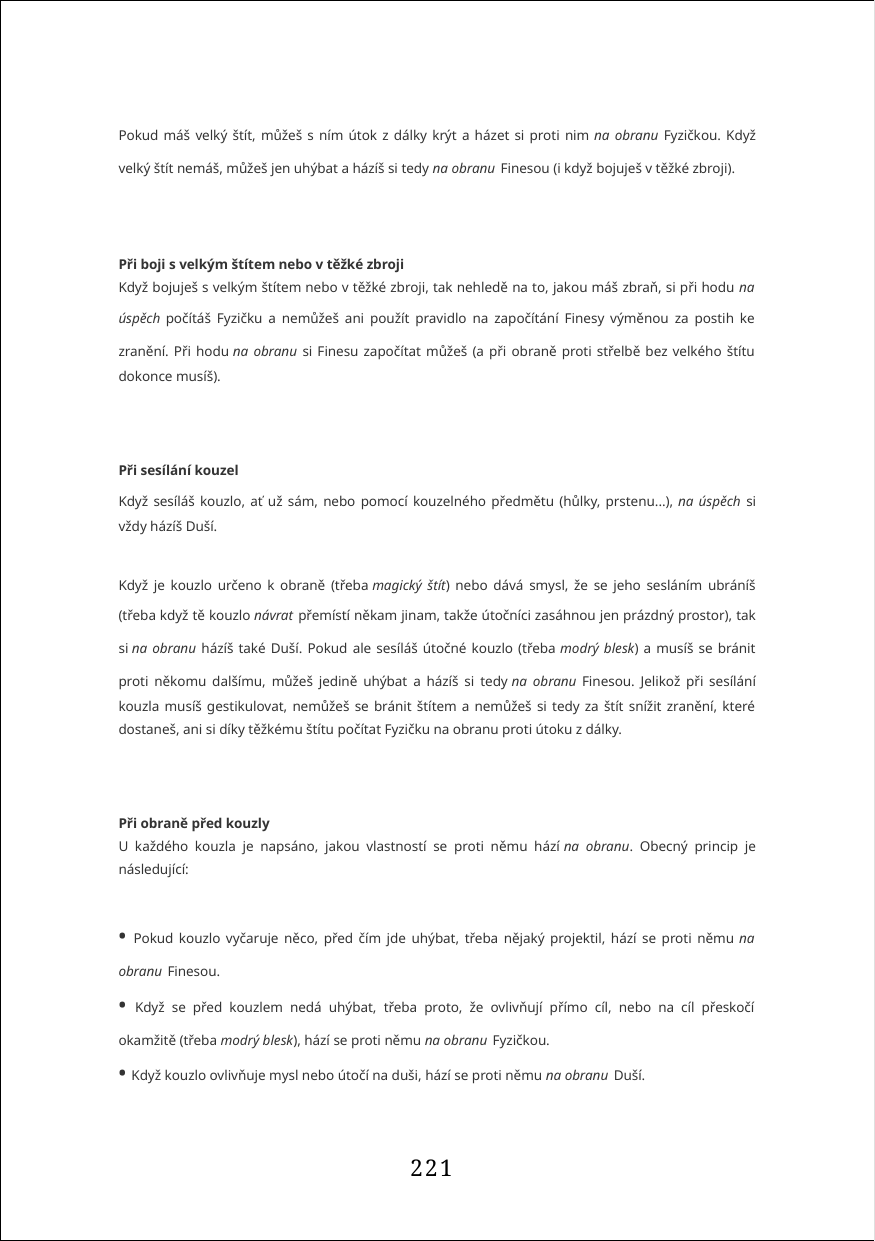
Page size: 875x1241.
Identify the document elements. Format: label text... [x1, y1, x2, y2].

text Pokud máš velký štít, můžeš s ním útok z dálky krýt a házet si proti nim na obranu Fyzičkou. Když velký štít nemáš, můžeš jen uhýbat a házíš si tedy na obranu Finesou (i když bojuješ v těžké zbroji). Při boji s velkým štítem nebo v těžké zbroji Když bojuješ s velkým štítem nebo v těžké zbroji, tak nehledě na to, jakou máš zbraň, si při hodu na úspěch počítáš Fyzičku a nemůžeš ani použít pravidlo na započítání Finesy výměnou za postih ke zranění. Při hodu na obranu si Finesu započítat můžeš (a při obraně proti střelbě bez velkého štítu dokonce musíš). Při sesílání kouzel Když sesíláš kouzlo, ať už sám, nebo pomocí kouzelného předmětu (hůlky, prstenu...), na úspěch si vždy házíš Duší. Když je kouzlo určeno k obraně (třeba magický štít) nebo dává smysl, že se jeho sesláním ubráníš (třeba když tě kouzlo návrat přemístí někam jinam, takže útočníci zasáhnou jen prázdný prostor), tak si na obranu házíš také Duší. Pokud ale sesíláš útočné kouzlo (třeba modrý blesk) a musíš se bránit proti někomu dalšímu, můžeš jedině uhýbat a házíš si tedy na obranu Finesou. Jelikož při sesílání kouzla musíš gestikulovat, nemůžeš se bránit štítem a nemůžeš si tedy za štít snížit zranění, které dostaneš, ani si díky těžkému štítu počítat Fyzičku na obranu proti útoku z dálky. Při obraně před kouzly U každého kouzla je napsáno, jakou vlastností se proti němu hází na obranu. Obecný princip je následující: • Pokud kouzlo vyčaruje něco, před čím jde uhýbat, třeba nějaký projektil, hází se proti němu na obranu Finesou. • Když se před kouzlem nedá uhýbat, třeba proto, že ovlivňují přímo cíl, nebo na cíl přeskočí okamžitě (třeba modrý blesk), hází se proti němu na obranu Fyzičkou. • Když kouzlo ovlivňuje mysl nebo útočí na duši, hází se proti němu na obranu Duší. [118, 118, 756, 1087]
